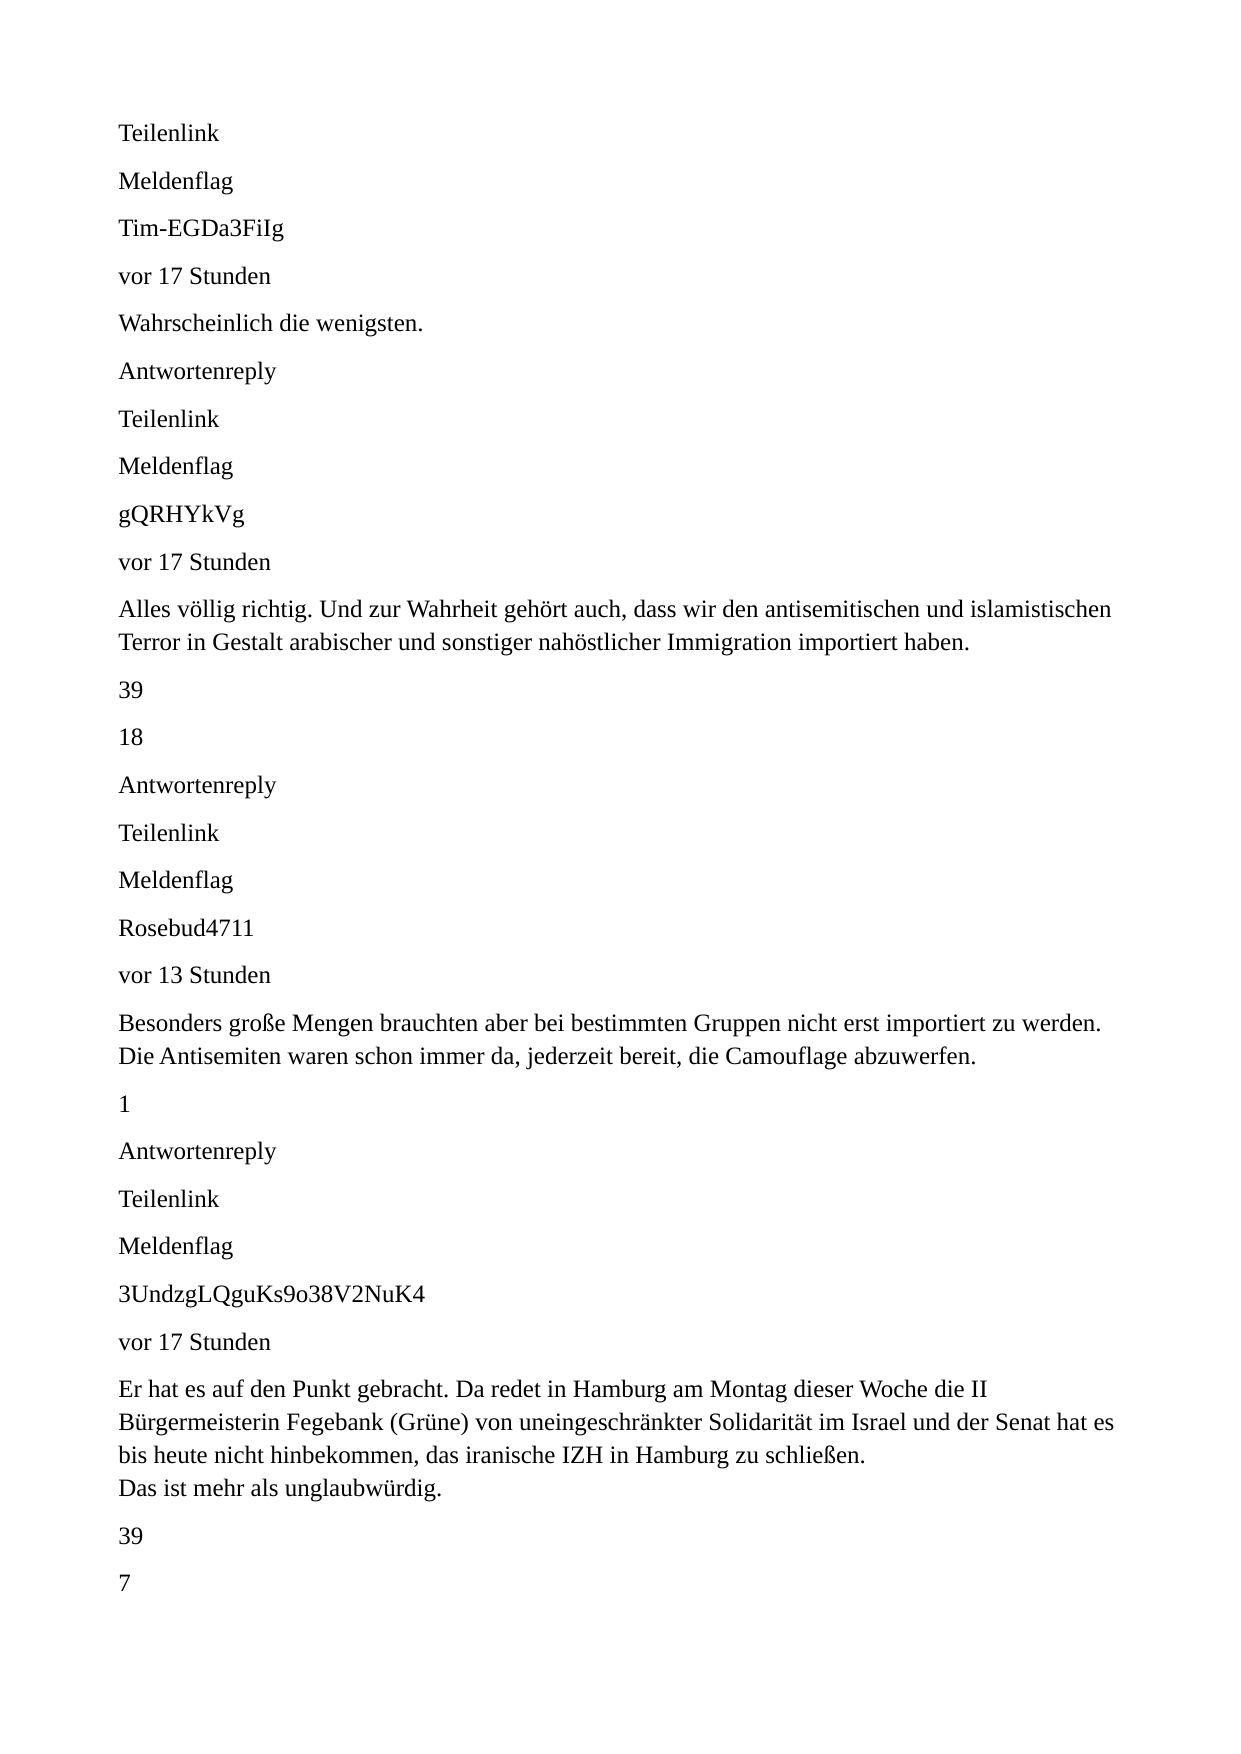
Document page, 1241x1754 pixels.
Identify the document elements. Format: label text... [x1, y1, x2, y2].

text Teilenlink [118, 818, 1122, 846]
text Antwortenreply [118, 356, 1122, 385]
text Teilenlink [118, 1184, 1122, 1213]
text Antwortenreply [118, 1136, 1122, 1165]
text Teilenlink [118, 118, 1122, 147]
text 39 [118, 1521, 1122, 1550]
text vor 17 Stunden [118, 1327, 1122, 1355]
text Wahrscheinlich die wenigsten. [118, 308, 1122, 337]
text Teilenlink [118, 404, 1122, 432]
text 18 [118, 722, 1122, 751]
text Meldenflag [118, 166, 1122, 194]
text Alles völlig richtig. Und zur Wahrheit gehört auch, dass wir den antisemitischen und islamistischen Terror in Gestalt arabischer und sonstiger nahöstlicher Immigration importiert haben. [118, 594, 1122, 656]
text vor 13 Stunden [118, 960, 1122, 989]
text 3UndzgLQguKs9o38V2NuK4 [118, 1279, 1122, 1308]
text Tim-EGDa3FiIg [118, 213, 1122, 242]
text Meldenflag [118, 865, 1122, 894]
text 7 [118, 1568, 1122, 1597]
text Antwortenreply [118, 770, 1122, 799]
text Er hat es auf den Punkt gebracht. Da redet in Hamburg am Montag dieser Woche die II Bürgermeisterin Fegebank (Grüne) von uneingeschränkter Solidarität im Israel und der Senat hat es bis heute nicht hinbekommen, das iranische IZH in Hamburg zu schließen. Das ist mehr als unglaubwürdig. [118, 1374, 1122, 1502]
text 39 [118, 675, 1122, 703]
text Meldenflag [118, 451, 1122, 480]
text vor 17 Stunden [118, 261, 1122, 290]
text Besonders große Mengen brauchten aber bei bestimmten Gruppen nicht erst importiert zu werden. Die Antisemiten waren schon immer da, jederzeit bereit, die Camouflage abzuwerfen. [118, 1008, 1122, 1070]
text vor 17 Stunden [118, 547, 1122, 575]
text Rosebud4711 [118, 913, 1122, 942]
text gQRHYkVg [118, 499, 1122, 528]
text Meldenflag [118, 1231, 1122, 1260]
text 1 [118, 1089, 1122, 1117]
